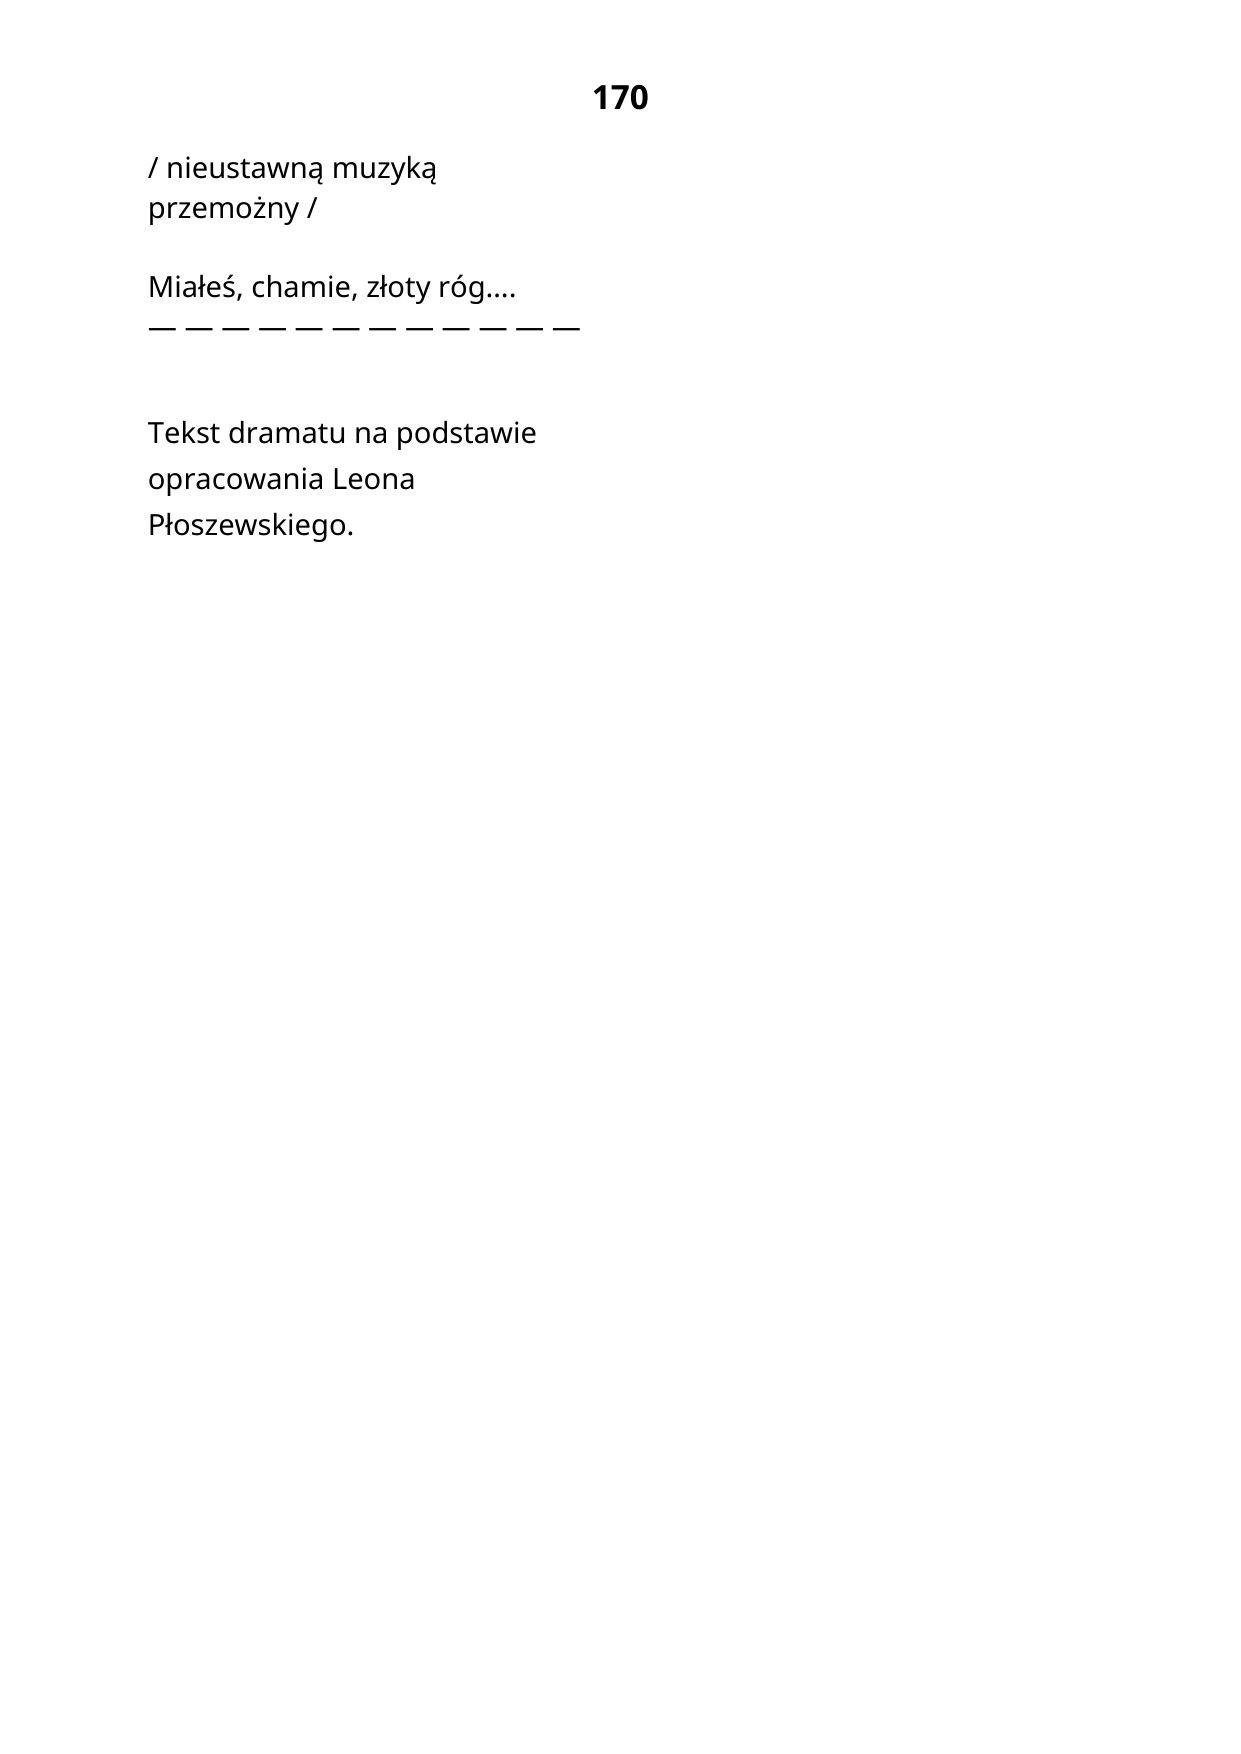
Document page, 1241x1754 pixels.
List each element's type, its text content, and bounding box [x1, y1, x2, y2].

text Miałeś, chamie, złoty róg…. [148, 267, 583, 306]
text / nieustawną muzyką przemożny / [148, 148, 583, 227]
text — — — — — — — — — — — — [148, 306, 583, 346]
text Tekst dramatu na podstawie opracowania Leona Płoszewskiego. [148, 412, 583, 543]
